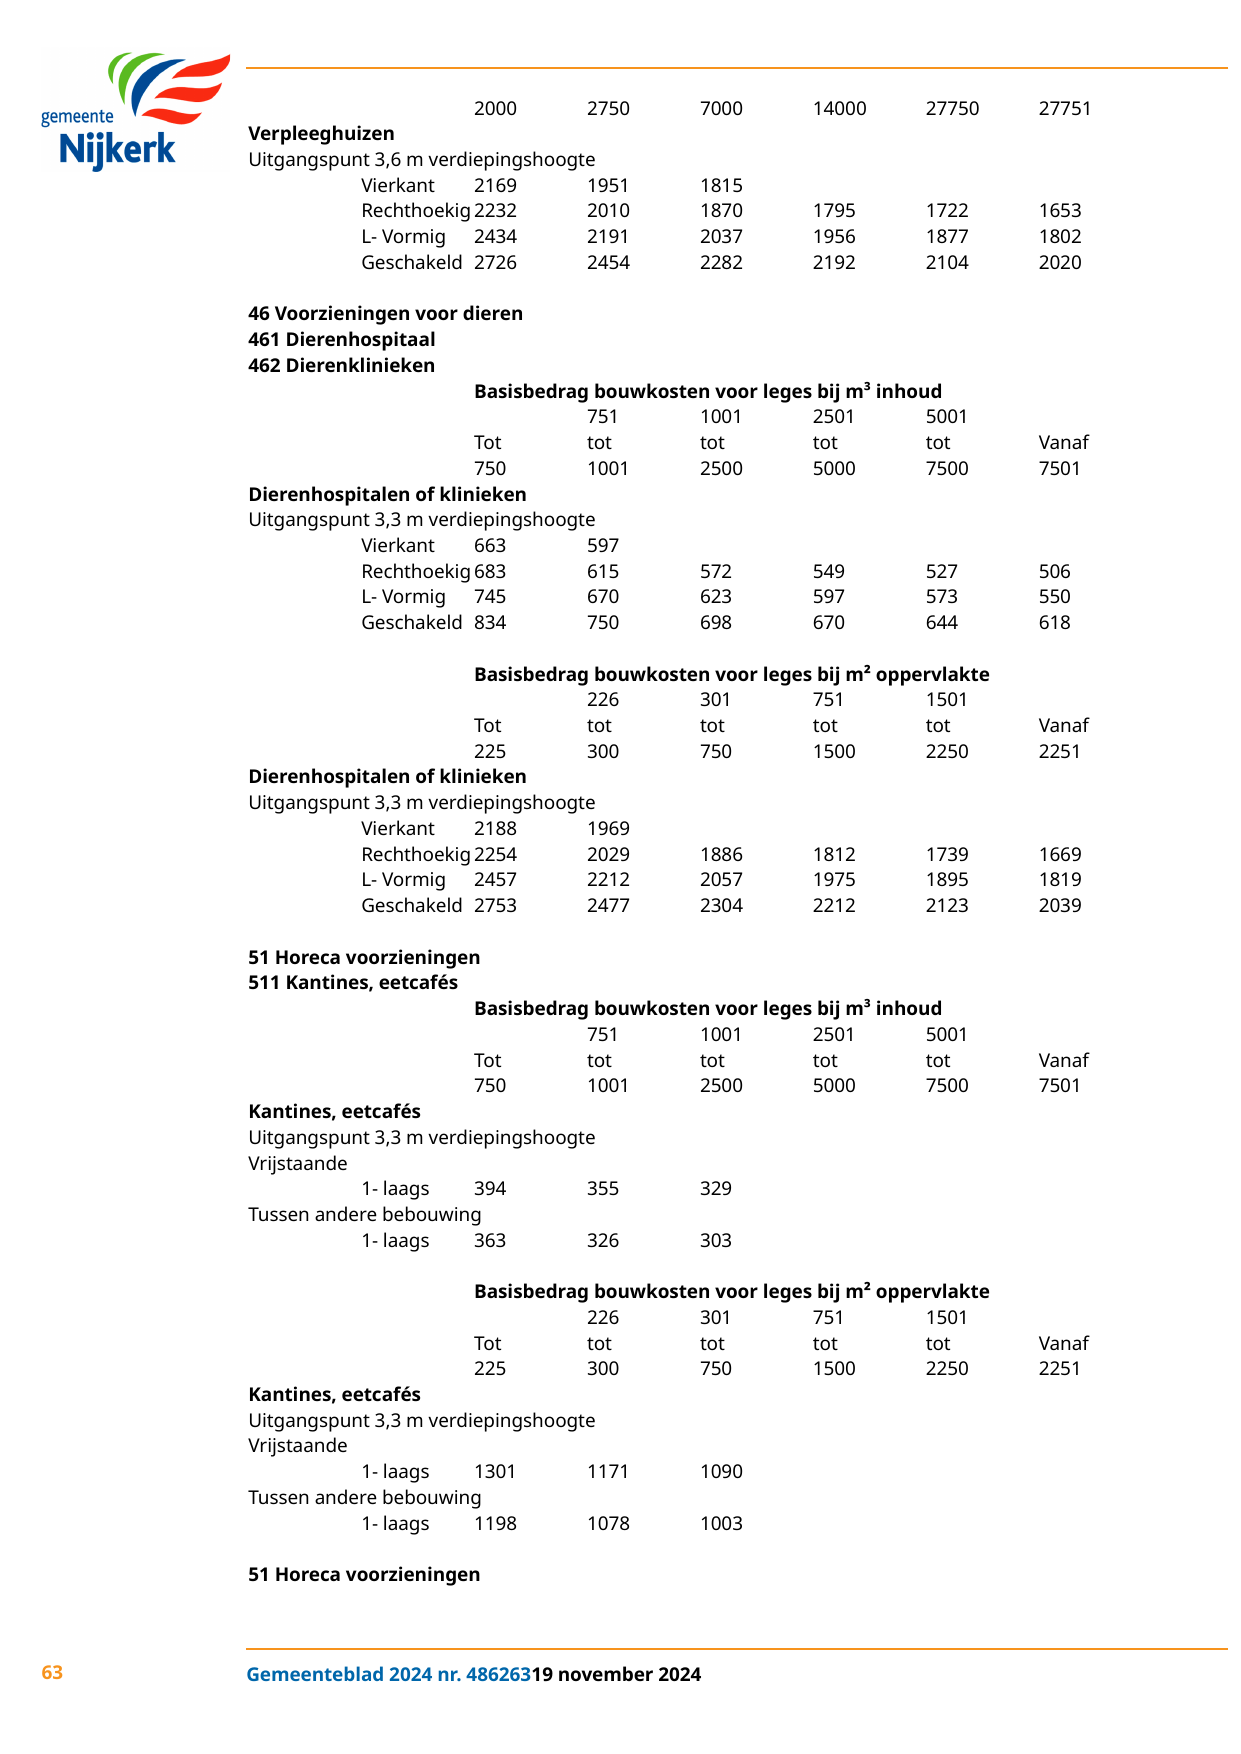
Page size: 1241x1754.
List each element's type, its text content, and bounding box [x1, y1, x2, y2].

table_cell tot [926, 429, 1038, 455]
table_cell [248, 867, 361, 892]
table_cell Tot [474, 712, 587, 738]
table_cell [926, 1098, 1038, 1124]
table_cell 2501 [813, 404, 926, 429]
table_cell 2020 [1039, 249, 1152, 275]
table_cell [813, 1459, 926, 1484]
table_cell [1039, 687, 1152, 712]
table_cell [248, 532, 361, 558]
table_cell 1- laags [361, 1227, 474, 1253]
table_cell [1039, 1536, 1152, 1561]
table_cell [1039, 1201, 1152, 1227]
table_cell [813, 1098, 926, 1124]
table_cell 1886 [700, 841, 813, 867]
table_cell 2000 [474, 95, 587, 121]
table_cell 2212 [587, 867, 700, 892]
table_cell 1501 [926, 1304, 1038, 1330]
table_cell [361, 455, 474, 481]
table_cell Vierkant [361, 815, 474, 841]
table_cell Basisbedrag bouwkosten voor leges bij m³ inhoud [474, 995, 1038, 1021]
table_cell [248, 455, 361, 481]
table_cell [1039, 1484, 1152, 1510]
table_cell 2232 [474, 198, 587, 223]
table_cell 1171 [587, 1459, 700, 1484]
table_cell 1001 [587, 1073, 700, 1098]
table_cell [926, 481, 1038, 506]
table_cell 1812 [813, 841, 926, 867]
table_cell [813, 326, 926, 352]
table_cell 623 [700, 584, 813, 609]
table_cell [813, 1484, 926, 1510]
table_cell 301 [700, 687, 813, 712]
table_cell [587, 944, 700, 969]
table_cell 1- laags [361, 1459, 474, 1484]
table_cell [700, 1253, 813, 1278]
table_cell 2192 [813, 249, 926, 275]
table_cell Rechthoekig [361, 558, 474, 584]
table_cell [248, 609, 361, 635]
table_cell 573 [926, 584, 1038, 609]
table_cell 527 [926, 558, 1038, 584]
table_cell tot [587, 1047, 700, 1072]
table_cell 2304 [700, 893, 813, 918]
table_cell [474, 635, 587, 661]
table_cell tot [700, 712, 813, 738]
table_cell [474, 1433, 587, 1458]
table_cell 506 [1039, 558, 1152, 584]
table_cell Dierenhospitalen of klinieken [248, 764, 587, 789]
table_cell Tot [474, 429, 587, 455]
table_cell [926, 764, 1038, 789]
table_cell 300 [587, 738, 700, 764]
table_cell [813, 1407, 926, 1433]
table_cell [361, 1278, 474, 1304]
table_cell Tot [474, 1330, 587, 1356]
table_cell [926, 918, 1038, 944]
table_cell [700, 481, 813, 506]
table_cell [813, 275, 926, 301]
table_cell Vierkant [361, 172, 474, 198]
table_cell [248, 198, 361, 223]
table_cell [1039, 1253, 1152, 1278]
table_cell [361, 378, 474, 403]
table_cell [700, 815, 813, 841]
table_cell 2750 [587, 95, 700, 121]
table_cell [587, 1561, 700, 1587]
table_cell [926, 1381, 1038, 1407]
table_cell 2029 [587, 841, 700, 867]
table_cell [248, 1175, 361, 1201]
table_cell [1039, 1021, 1152, 1047]
table_cell [361, 275, 474, 301]
table_cell 51 Horeca voorzieningen [248, 1561, 587, 1587]
table_cell 326 [587, 1227, 700, 1253]
table_cell Kantines, eetcafés [248, 1098, 474, 1124]
table_cell 226 [587, 687, 700, 712]
table_cell 355 [587, 1175, 700, 1201]
table_cell [813, 1253, 926, 1278]
table_cell [700, 944, 813, 969]
table_cell [700, 275, 813, 301]
table_cell Vrijstaande [248, 1433, 474, 1458]
table_cell 750 [474, 1073, 587, 1098]
table_cell 550 [1039, 584, 1152, 609]
table_cell [248, 1021, 361, 1047]
table_cell [700, 1561, 813, 1587]
table_cell Tot [474, 1047, 587, 1072]
table_cell Uitgangspunt 3,3 m verdiepingshoogte [248, 506, 700, 532]
table_cell [813, 1124, 926, 1150]
table_cell 2250 [926, 738, 1038, 764]
table_cell Dierenhospitalen of klinieken [248, 481, 587, 506]
table_cell 2010 [587, 198, 700, 223]
table_cell Vanaf [1039, 429, 1152, 455]
table_cell tot [700, 1330, 813, 1356]
table_cell tot [813, 712, 926, 738]
table_cell 1301 [474, 1459, 587, 1484]
table_cell [248, 635, 361, 661]
table_cell [248, 1253, 361, 1278]
table_cell [361, 687, 474, 712]
table_cell 597 [587, 532, 700, 558]
table_cell [700, 1150, 813, 1175]
table_cell [587, 121, 700, 146]
table_cell [587, 1253, 700, 1278]
table_cell [1039, 1175, 1152, 1201]
table_cell tot [813, 1047, 926, 1072]
table_cell 751 [587, 404, 700, 429]
table_cell 2169 [474, 172, 587, 198]
table_cell [248, 378, 361, 403]
table_cell 1819 [1039, 867, 1152, 892]
table_cell [474, 1253, 587, 1278]
table_cell [813, 1201, 926, 1227]
table_cell [1039, 635, 1152, 661]
table_cell 834 [474, 609, 587, 635]
table_cell 7000 [700, 95, 813, 121]
table_cell [700, 764, 813, 789]
table_cell [248, 1459, 361, 1484]
table_cell Vrijstaande [248, 1150, 474, 1175]
table_cell [474, 1098, 587, 1124]
table_cell [813, 481, 926, 506]
table_cell Geschakeld [361, 249, 474, 275]
table_cell 2500 [700, 455, 813, 481]
table_cell 303 [700, 1227, 813, 1253]
table_cell [926, 635, 1038, 661]
table_cell 2254 [474, 841, 587, 867]
table_cell 1815 [700, 172, 813, 198]
table_cell 597 [813, 584, 926, 609]
table_cell [361, 738, 474, 764]
table_cell 750 [700, 738, 813, 764]
table_cell [813, 532, 926, 558]
table_cell 7501 [1039, 1073, 1152, 1098]
table_cell [926, 1484, 1038, 1510]
table_cell [1039, 481, 1152, 506]
table_cell 2123 [926, 893, 1038, 918]
table_cell [700, 918, 813, 944]
table_cell 1795 [813, 198, 926, 223]
table_cell [926, 1536, 1038, 1561]
table_cell [700, 1433, 813, 1458]
table_cell [361, 95, 474, 121]
table_cell [248, 404, 361, 429]
table_cell [813, 1227, 926, 1253]
table_cell 394 [474, 1175, 587, 1201]
table_cell 698 [700, 609, 813, 635]
table_cell [1039, 1124, 1152, 1150]
table_cell 2212 [813, 893, 926, 918]
table_cell 5000 [813, 455, 926, 481]
table_cell [700, 1407, 813, 1433]
table_cell [248, 1278, 361, 1304]
table_cell [248, 249, 361, 275]
table_cell [700, 326, 813, 352]
table_cell 1500 [813, 738, 926, 764]
table_cell [1039, 352, 1152, 378]
table_cell 2104 [926, 249, 1038, 275]
table_cell Geschakeld [361, 609, 474, 635]
table_cell [361, 404, 474, 429]
table_cell tot [813, 1330, 926, 1356]
table_cell [1039, 532, 1152, 558]
table_cell 27750 [926, 95, 1038, 121]
table_cell 2251 [1039, 1356, 1152, 1381]
table_cell 1722 [926, 198, 1038, 223]
table_cell [1039, 1304, 1152, 1330]
table_cell [474, 121, 587, 146]
table_cell [1039, 790, 1152, 815]
table_cell 549 [813, 558, 926, 584]
table_cell [1039, 404, 1152, 429]
table_cell [926, 1201, 1038, 1227]
table_cell [474, 1021, 587, 1047]
table_cell [474, 1304, 587, 1330]
table_cell tot [587, 712, 700, 738]
table_cell [926, 970, 1038, 995]
table_cell [1039, 764, 1152, 789]
table_cell [248, 995, 361, 1021]
table_cell [248, 918, 361, 944]
table_cell [926, 121, 1038, 146]
table_cell 618 [1039, 609, 1152, 635]
table_cell 2057 [700, 867, 813, 892]
table_cell [587, 326, 700, 352]
table_cell 1802 [1039, 224, 1152, 249]
table_cell L- Vormig [361, 584, 474, 609]
table_cell 2282 [700, 249, 813, 275]
table_cell Uitgangspunt 3,3 m verdiepingshoogte [248, 1124, 700, 1150]
table_cell 670 [813, 609, 926, 635]
table_cell [587, 1201, 700, 1227]
table_cell 300 [587, 1356, 700, 1381]
table_cell [926, 1175, 1038, 1201]
table_cell 225 [474, 738, 587, 764]
table_cell [248, 429, 361, 455]
table_cell [1039, 1150, 1152, 1175]
table_cell [813, 970, 926, 995]
table_cell [587, 970, 700, 995]
table_cell [700, 506, 813, 532]
table_cell 1975 [813, 867, 926, 892]
table_cell [926, 1253, 1038, 1278]
table_cell [248, 1510, 361, 1536]
table_cell [700, 532, 813, 558]
table_cell 663 [474, 532, 587, 558]
table_cell 2753 [474, 893, 587, 918]
table_cell tot [700, 1047, 813, 1072]
table_cell [587, 1098, 700, 1124]
table_cell [700, 1484, 813, 1510]
table_cell [700, 352, 813, 378]
table_cell 51 Horeca voorzieningen [248, 944, 587, 969]
table_cell 2188 [474, 815, 587, 841]
table_cell 5000 [813, 1073, 926, 1098]
table_cell [1039, 995, 1152, 1021]
table_cell [1039, 172, 1152, 198]
table_cell [813, 1175, 926, 1201]
table_cell [474, 404, 587, 429]
table_cell [926, 1227, 1038, 1253]
table_cell [248, 584, 361, 609]
table_cell [1039, 1433, 1152, 1458]
table_cell [474, 1381, 587, 1407]
table_cell [1039, 970, 1152, 995]
table_cell [1039, 1227, 1152, 1253]
table_cell [361, 661, 474, 687]
table_cell [587, 1433, 700, 1458]
picture [41, 47, 231, 172]
table_cell [587, 635, 700, 661]
table_cell [587, 1484, 700, 1510]
table_cell 1003 [700, 1510, 813, 1536]
table_cell 225 [474, 1356, 587, 1381]
table_cell Rechthoekig [361, 841, 474, 867]
table_cell [813, 301, 926, 326]
table_cell 1090 [700, 1459, 813, 1484]
table_cell [248, 1356, 361, 1381]
table_cell [926, 326, 1038, 352]
table_cell [813, 1510, 926, 1536]
table_cell 1078 [587, 1510, 700, 1536]
table_cell [926, 352, 1038, 378]
table_cell [813, 1150, 926, 1175]
table_cell [248, 224, 361, 249]
table_cell 2434 [474, 224, 587, 249]
table_cell tot [813, 429, 926, 455]
table_cell [926, 944, 1038, 969]
table_cell 670 [587, 584, 700, 609]
table_cell [813, 918, 926, 944]
table_cell [700, 790, 813, 815]
table_cell 2457 [474, 867, 587, 892]
table_cell [700, 635, 813, 661]
table_cell [248, 558, 361, 584]
table_cell [926, 815, 1038, 841]
table_cell L- Vormig [361, 224, 474, 249]
table_cell [361, 1021, 474, 1047]
table_cell [813, 121, 926, 146]
table_cell [587, 764, 700, 789]
table_cell [926, 506, 1038, 532]
table_cell [813, 506, 926, 532]
table_cell [926, 790, 1038, 815]
table_cell [700, 1536, 813, 1561]
table_cell [587, 918, 700, 944]
table_cell Vierkant [361, 532, 474, 558]
table_cell [248, 712, 361, 738]
table_cell 1877 [926, 224, 1038, 249]
table_cell [248, 687, 361, 712]
table_cell [361, 918, 474, 944]
table_cell 2039 [1039, 893, 1152, 918]
table_cell [926, 275, 1038, 301]
table_cell 1895 [926, 867, 1038, 892]
table_cell [813, 764, 926, 789]
table_cell [361, 712, 474, 738]
table_cell [1039, 275, 1152, 301]
table_cell [587, 1381, 700, 1407]
table_cell [926, 172, 1038, 198]
table_cell [1039, 918, 1152, 944]
table_cell [248, 1330, 361, 1356]
table_cell [926, 1561, 1038, 1587]
table_cell [248, 661, 361, 687]
table_cell [248, 893, 361, 918]
table_cell [248, 1047, 361, 1072]
table_cell [248, 841, 361, 867]
table_cell [1039, 815, 1152, 841]
table_cell [1039, 1098, 1152, 1124]
table_cell [700, 1124, 813, 1150]
table_cell [248, 738, 361, 764]
table_cell Basisbedrag bouwkosten voor leges bij m² oppervlakte [474, 1278, 1152, 1304]
table_cell [926, 1124, 1038, 1150]
table_cell 750 [474, 455, 587, 481]
table_cell 2037 [700, 224, 813, 249]
table_cell [700, 121, 813, 146]
table_cell [1039, 1561, 1152, 1587]
table_cell [700, 1381, 813, 1407]
table_cell [813, 1381, 926, 1407]
table_cell [926, 146, 1038, 172]
table_cell [926, 1510, 1038, 1536]
table_cell Rechthoekig [361, 198, 474, 223]
table_cell Verpleeghuizen [248, 121, 474, 146]
table_cell 2726 [474, 249, 587, 275]
table_cell [813, 352, 926, 378]
table_cell 2500 [700, 1073, 813, 1098]
table_cell [700, 1201, 813, 1227]
table_cell [926, 532, 1038, 558]
table_cell 1956 [813, 224, 926, 249]
table_cell 7500 [926, 455, 1038, 481]
table_cell 5001 [926, 404, 1038, 429]
table_cell 1739 [926, 841, 1038, 867]
table_cell [1039, 121, 1152, 146]
table_cell Tussen andere bebouwing [248, 1484, 587, 1510]
table_cell tot [700, 429, 813, 455]
table_cell [1039, 1407, 1152, 1433]
table_cell 7500 [926, 1073, 1038, 1098]
table_cell 329 [700, 1175, 813, 1201]
table_cell Vanaf [1039, 1330, 1152, 1356]
table_cell 1- laags [361, 1510, 474, 1536]
table_cell 1669 [1039, 841, 1152, 867]
table_cell [248, 1304, 361, 1330]
table_cell [926, 301, 1038, 326]
table_cell [813, 1561, 926, 1587]
table_cell [813, 944, 926, 969]
table_cell 511 Kantines, eetcafés [248, 970, 587, 995]
table_cell 683 [474, 558, 587, 584]
table_cell [361, 1073, 474, 1098]
table_cell [1039, 944, 1152, 969]
table_cell 2251 [1039, 738, 1152, 764]
table_cell 750 [587, 609, 700, 635]
table_cell tot [926, 712, 1038, 738]
table_cell [248, 815, 361, 841]
table_cell 1870 [700, 198, 813, 223]
table_cell [700, 1098, 813, 1124]
table_cell [587, 275, 700, 301]
table_cell Vanaf [1039, 1047, 1152, 1072]
table_cell 301 [700, 1304, 813, 1330]
table_cell 1001 [587, 455, 700, 481]
table_cell Basisbedrag bouwkosten voor leges bij m³ inhoud [474, 378, 1038, 403]
table_cell [813, 1536, 926, 1561]
table_cell [587, 1536, 700, 1561]
table_cell [248, 1073, 361, 1098]
table_cell [587, 1150, 700, 1175]
table_cell [587, 301, 700, 326]
table_cell [1039, 1381, 1152, 1407]
table_cell [587, 481, 700, 506]
table_cell [248, 95, 361, 121]
table_cell [700, 970, 813, 995]
table_cell 1653 [1039, 198, 1152, 223]
table_cell 226 [587, 1304, 700, 1330]
table_cell 751 [587, 1021, 700, 1047]
table_cell [813, 1433, 926, 1458]
table_cell 572 [700, 558, 813, 584]
table_cell 2250 [926, 1356, 1038, 1381]
table_cell [813, 815, 926, 841]
table_cell Kantines, eetcafés [248, 1381, 474, 1407]
table_cell [700, 301, 813, 326]
table_cell 5001 [926, 1021, 1038, 1047]
table_cell 751 [813, 687, 926, 712]
table_cell [248, 1227, 361, 1253]
table_cell L- Vormig [361, 867, 474, 892]
table_cell 27751 [1039, 95, 1152, 121]
table_cell [361, 1253, 474, 1278]
table_cell [361, 429, 474, 455]
table_cell [813, 790, 926, 815]
table_cell 2477 [587, 893, 700, 918]
table_cell tot [587, 429, 700, 455]
table_cell [926, 1459, 1038, 1484]
table_cell [361, 635, 474, 661]
table_cell 750 [700, 1356, 813, 1381]
table_cell [926, 1150, 1038, 1175]
table_cell 1001 [700, 1021, 813, 1047]
table_cell [1039, 1459, 1152, 1484]
table_cell [1039, 506, 1152, 532]
table_cell [813, 635, 926, 661]
table_cell [1039, 1510, 1152, 1536]
table_cell tot [587, 1330, 700, 1356]
table_cell 461 Dierenhospitaal [248, 326, 587, 352]
table_cell Basisbedrag bouwkosten voor leges bij m² oppervlakte [474, 661, 1152, 687]
table_cell 14000 [813, 95, 926, 121]
table_cell 2501 [813, 1021, 926, 1047]
table_cell 615 [587, 558, 700, 584]
table_cell Uitgangspunt 3,3 m verdiepingshoogte [248, 1407, 700, 1433]
table_cell [361, 1304, 474, 1330]
table_cell 363 [474, 1227, 587, 1253]
table_cell 1500 [813, 1356, 926, 1381]
table_cell tot [926, 1330, 1038, 1356]
table_cell 1969 [587, 815, 700, 841]
table_cell [361, 995, 474, 1021]
table_cell [1039, 301, 1152, 326]
table_cell 1001 [700, 404, 813, 429]
table_cell Geschakeld [361, 893, 474, 918]
table_cell 644 [926, 609, 1038, 635]
table_cell [700, 146, 813, 172]
table_cell [1039, 146, 1152, 172]
table_cell [248, 275, 361, 301]
table_cell [361, 1330, 474, 1356]
table_cell [813, 146, 926, 172]
table_cell 745 [474, 584, 587, 609]
table_cell 751 [813, 1304, 926, 1330]
table_cell [1039, 326, 1152, 352]
table_cell 1501 [926, 687, 1038, 712]
table_cell [361, 1047, 474, 1072]
table_cell [474, 1150, 587, 1175]
table_cell [813, 172, 926, 198]
table_cell 2191 [587, 224, 700, 249]
table_cell Uitgangspunt 3,6 m verdiepingshoogte [248, 146, 700, 172]
table_cell tot [926, 1047, 1038, 1072]
table_cell [361, 1536, 474, 1561]
table_cell 1- laags [361, 1175, 474, 1201]
table_cell Tussen andere bebouwing [248, 1201, 587, 1227]
table_cell Vanaf [1039, 712, 1152, 738]
table_cell [361, 1356, 474, 1381]
table_cell [926, 1433, 1038, 1458]
table_cell [474, 1536, 587, 1561]
table_cell [587, 352, 700, 378]
table_cell 462 Dierenklinieken [248, 352, 587, 378]
table_cell [926, 1407, 1038, 1433]
table_cell 7501 [1039, 455, 1152, 481]
table_cell [1039, 378, 1152, 403]
table_cell [474, 687, 587, 712]
table_cell 1198 [474, 1510, 587, 1536]
table_cell 1951 [587, 172, 700, 198]
table_cell [248, 1536, 361, 1561]
table_cell [248, 172, 361, 198]
table_cell 2454 [587, 249, 700, 275]
table_cell [474, 918, 587, 944]
table_cell Uitgangspunt 3,3 m verdiepingshoogte [248, 790, 700, 815]
table_cell 46 Voorzieningen voor dieren [248, 301, 587, 326]
table_cell [474, 275, 587, 301]
